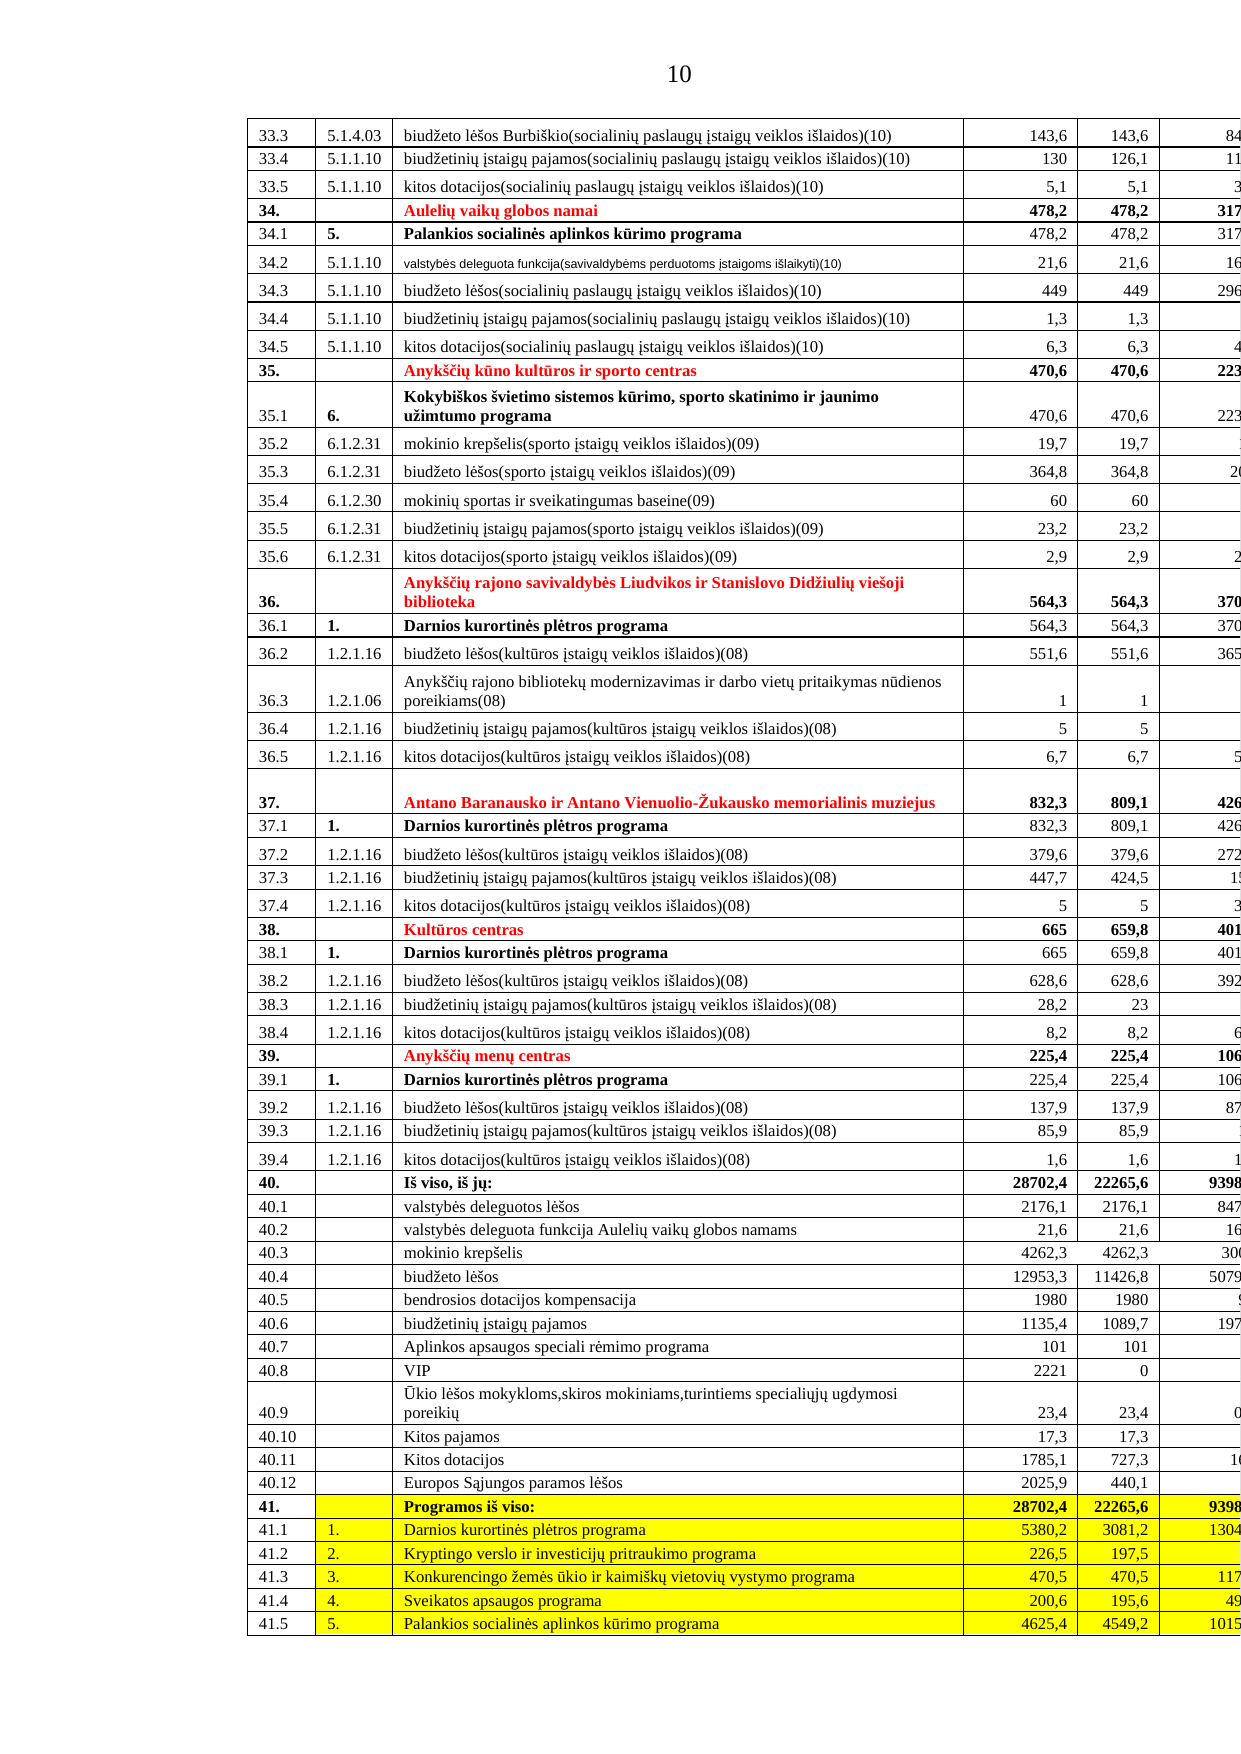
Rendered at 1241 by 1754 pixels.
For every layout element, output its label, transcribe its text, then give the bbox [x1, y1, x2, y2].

table_cell 40.1 [248, 1195, 315, 1217]
table_cell 4625,4 [964, 1612, 1077, 1634]
table_cell 659,8 [1078, 918, 1159, 940]
table_cell [316, 1045, 392, 1067]
table_cell 1.2.1.16 [316, 866, 392, 888]
table_cell 1. [316, 941, 392, 963]
table_cell Europos Sąjungos paramos lėšos [393, 1472, 963, 1494]
table_cell 5.1.1.10 [316, 246, 392, 273]
table_cell 37.1 [248, 814, 315, 837]
table_cell 551,6 [1078, 638, 1159, 665]
table_cell [316, 569, 392, 613]
table_cell 5 [1078, 890, 1159, 917]
table_cell 8,2 [964, 1016, 1077, 1043]
table_cell 5.1.4.03 [316, 119, 392, 146]
table_cell 1,3 [964, 303, 1077, 329]
table_cell 447,7 [964, 866, 1077, 888]
table_cell Palankios socialinės aplinkos kūrimo programa [393, 223, 963, 245]
table_cell 28,2 [964, 993, 1077, 1015]
table_cell 21,6 [964, 246, 1077, 273]
table_cell 6.1.2.30 [316, 484, 392, 511]
table_cell 0 [1160, 1335, 1240, 1358]
table_cell 84,3 [1160, 119, 1240, 146]
table_cell mokinio krepšelis(sporto įstaigų veiklos išlaidos)(09) [393, 428, 963, 455]
table_cell VIP [393, 1359, 963, 1381]
table_cell 23,4 [1078, 1382, 1159, 1424]
table_cell mokinio krepšelis [393, 1242, 963, 1264]
table_cell 470,6 [964, 359, 1077, 381]
table_cell 137,9 [1078, 1091, 1159, 1118]
table_cell 470,5 [964, 1565, 1077, 1588]
table_cell 426,4 [1160, 769, 1240, 813]
table_cell 6,3 [1078, 331, 1159, 358]
table_cell kitos dotacijos(kultūros įstaigų veiklos išlaidos)(08) [393, 741, 963, 768]
table_cell 40.11 [248, 1448, 315, 1471]
table_cell 195,6 [1078, 1589, 1159, 1611]
table_cell 832,3 [964, 814, 1077, 837]
table_cell [1160, 666, 1240, 712]
table_cell 379,6 [1078, 838, 1159, 865]
table_cell 15 [1160, 428, 1240, 455]
table_cell 317,5 [1160, 223, 1240, 245]
table_cell Aulelių vaikų globos namai [393, 199, 963, 221]
table_cell 3,8 [1160, 890, 1240, 917]
table_cell 1,6 [1078, 1143, 1159, 1170]
table_cell 85,9 [964, 1120, 1077, 1142]
table_cell 6,3 [964, 331, 1077, 358]
table_cell 478,2 [964, 223, 1077, 245]
table_cell valstybės deleguota funkcija Aulelių vaikų globos namams [393, 1218, 963, 1241]
table_cell 2176,1 [1078, 1195, 1159, 1217]
table_cell 2,2 [1160, 541, 1240, 568]
table_cell biudžetinių įstaigų pajamos(kultūros įstaigų veiklos išlaidos)(08) [393, 1120, 963, 1142]
table_cell 370,3 [1160, 569, 1240, 613]
table_cell 2025,9 [964, 1472, 1077, 1494]
table_cell 223,2 [1160, 359, 1240, 381]
table_cell biudžeto lėšos(kultūros įstaigų veiklos išlaidos)(08) [393, 1091, 963, 1118]
table_cell 659,8 [1078, 941, 1159, 963]
table_cell 40. [248, 1171, 315, 1194]
table_cell 370,3 [1160, 614, 1240, 636]
table_cell 126,1 [1078, 148, 1159, 170]
table_cell 39.4 [248, 1143, 315, 1170]
table_cell 1 [964, 666, 1077, 712]
table_cell 392,2 [1160, 965, 1240, 992]
table_cell 809,1 [1078, 814, 1159, 837]
table_cell biudžeto lėšos(kultūros įstaigų veiklos išlaidos)(08) [393, 965, 963, 992]
table_cell 1.2.1.16 [316, 1143, 392, 1170]
table_cell 35.2 [248, 428, 315, 455]
table_cell 1. [316, 814, 392, 837]
table_cell 1.2.1.16 [316, 1120, 392, 1142]
table_cell 317,5 [1160, 199, 1240, 221]
table_cell 0,4 [1160, 1382, 1240, 1424]
table_cell 5,1 [1078, 171, 1159, 198]
table_cell kitos dotacijos(kultūros įstaigų veiklos išlaidos)(08) [393, 1143, 963, 1170]
table_cell 478,2 [964, 199, 1077, 221]
table_cell 401,5 [1160, 941, 1240, 963]
table_cell 1015,7 [1160, 1612, 1240, 1634]
table_cell 6,7 [964, 741, 1077, 768]
table_cell kitos dotacijos(kultūros įstaigų veiklos išlaidos)(08) [393, 890, 963, 917]
table_cell [1160, 303, 1240, 329]
table_cell 564,3 [1078, 569, 1159, 613]
table_cell 364,8 [964, 456, 1077, 483]
table_cell valstybės deleguotos lėšos [393, 1195, 963, 1217]
table_cell 6. [316, 382, 392, 427]
table_cell 2,9 [964, 541, 1077, 568]
table_cell 60 [1078, 484, 1159, 511]
table_cell [316, 1171, 392, 1194]
table_cell biudžetinių įstaigų pajamos(socialinių paslaugų įstaigų veiklos išlaidos)(10) [393, 303, 963, 329]
table_cell 225,4 [1078, 1045, 1159, 1067]
table_cell biudžetinių įstaigų pajamos(sporto įstaigų veiklos išlaidos)(09) [393, 512, 963, 539]
table_cell 39. [248, 1045, 315, 1067]
table_cell [1160, 512, 1240, 539]
table_cell 5.1.1.10 [316, 148, 392, 170]
table_cell 1.2.1.16 [316, 838, 392, 865]
table_cell 6.1.2.31 [316, 456, 392, 483]
table_cell 223,2 [1160, 382, 1240, 427]
table_cell 8,2 [1078, 1016, 1159, 1043]
table_cell 5 [1078, 713, 1159, 740]
table_cell 39.3 [248, 1120, 315, 1142]
table_cell 37.3 [248, 866, 315, 888]
table_cell Anykščių kūno kultūros ir sporto centras [393, 359, 963, 381]
table_cell 5079,1 [1160, 1265, 1240, 1287]
table_cell [1160, 713, 1240, 740]
table_cell 470,6 [1078, 359, 1159, 381]
table_cell Kryptingo verslo ir investicijų pritraukimo programa [393, 1542, 963, 1564]
table_cell 628,6 [1078, 965, 1159, 992]
table_cell [316, 1242, 392, 1264]
table_cell [316, 1312, 392, 1334]
table_cell biudžeto lėšos(kultūros įstaigų veiklos išlaidos)(08) [393, 838, 963, 865]
table_cell 40.6 [248, 1312, 315, 1334]
table_cell 49,6 [1160, 1589, 1240, 1611]
table_cell 551,6 [964, 638, 1077, 665]
table_cell 225,4 [964, 1068, 1077, 1090]
table_cell 226,5 [964, 1542, 1077, 1564]
table_cell 101 [1078, 1335, 1159, 1358]
table_cell Darnios kurortinės plėtros programa [393, 941, 963, 963]
table_cell 12953,3 [964, 1265, 1077, 1287]
table_cell 1. [316, 1068, 392, 1090]
table_cell 401,5 [1160, 918, 1240, 940]
table_cell 11426,8 [1078, 1265, 1159, 1287]
table_cell [316, 1335, 392, 1358]
table_cell 5.1.1.10 [316, 331, 392, 358]
table_cell biudžeto lėšos(sporto įstaigų veiklos išlaidos)(09) [393, 456, 963, 483]
table_cell 1135,4 [964, 1312, 1077, 1334]
table_cell 40.3 [248, 1242, 315, 1264]
table_cell 225,4 [964, 1045, 1077, 1067]
table_cell 1.2.1.16 [316, 1091, 392, 1118]
table_cell Aplinkos apsaugos speciali rėmimo programa [393, 1335, 963, 1358]
table_cell valstybės deleguota funkcija(savivaldybėms perduotoms įstaigoms išlaikyti)(10) [393, 246, 963, 273]
table_cell 1.2.1.16 [316, 713, 392, 740]
table_cell 1980 [1078, 1289, 1159, 1311]
table_cell 137,9 [964, 1091, 1077, 1118]
table_cell 37.2 [248, 838, 315, 865]
table_cell 449 [964, 274, 1077, 301]
table_cell 0 [1160, 1542, 1240, 1564]
table_cell 38.4 [248, 1016, 315, 1043]
table_cell 4. [316, 1589, 392, 1611]
table_cell Darnios kurortinės plėtros programa [393, 614, 963, 636]
table_cell 478,2 [1078, 223, 1159, 245]
table_cell 3. [316, 1565, 392, 1588]
table_cell 1.2.1.16 [316, 1016, 392, 1043]
table_cell biudžetinių įstaigų pajamos(kultūros įstaigų veiklos išlaidos)(08) [393, 713, 963, 740]
table_cell 36.1 [248, 614, 315, 636]
table_cell 23,2 [964, 512, 1077, 539]
table_cell [316, 1195, 392, 1217]
table_cell 0 [1078, 1359, 1159, 1381]
table_cell 85,9 [1078, 1120, 1159, 1142]
table_cell Kultūros centras [393, 918, 963, 940]
table_cell 40.10 [248, 1425, 315, 1447]
table_cell 3081,2 [1078, 1519, 1159, 1541]
table_cell 16,4 [1160, 1218, 1240, 1241]
table_cell 1980 [964, 1289, 1077, 1311]
table_cell 665 [964, 918, 1077, 940]
table_cell 41.5 [248, 1612, 315, 1634]
table_cell 5.1.1.10 [316, 303, 392, 329]
table_cell 6,3 [1160, 1016, 1240, 1043]
table_cell [316, 918, 392, 940]
table_cell [316, 1472, 392, 1494]
table_cell 197,5 [1078, 1542, 1159, 1564]
table_cell 33.3 [248, 119, 315, 146]
table_cell 150 [1160, 866, 1240, 888]
table_cell 1 [1078, 666, 1159, 712]
table_cell 470,6 [1078, 382, 1159, 427]
table_cell 34.4 [248, 303, 315, 329]
table_cell 6,7 [1078, 741, 1159, 768]
table_cell 5 [964, 890, 1077, 917]
table_cell 4,8 [1160, 331, 1240, 358]
table_cell 1. [316, 1519, 392, 1541]
table_cell 440,1 [1078, 1472, 1159, 1494]
table_cell 22265,6 [1078, 1171, 1159, 1194]
table_cell 34.1 [248, 223, 315, 245]
table_cell 19,7 [1078, 428, 1159, 455]
table_cell [1160, 484, 1240, 511]
table_cell [316, 1448, 392, 1471]
table_cell kitos dotacijos(socialinių paslaugų įstaigų veiklos išlaidos)(10) [393, 171, 963, 198]
table_cell 60 [964, 484, 1077, 511]
table_cell 4549,2 [1078, 1612, 1159, 1634]
table_cell 365,2 [1160, 638, 1240, 665]
table_cell 35.4 [248, 484, 315, 511]
table_cell 426,4 [1160, 814, 1240, 837]
table_cell biudžeto lėšos Burbiškio(socialinių paslaugų įstaigų veiklos išlaidos)(10) [393, 119, 963, 146]
table_cell 33.4 [248, 148, 315, 170]
table_cell 5 [964, 713, 1077, 740]
table_cell [316, 1495, 392, 1517]
table_cell Kitos dotacijos [393, 1448, 963, 1471]
table_cell 34.5 [248, 331, 315, 358]
table_cell 35.1 [248, 382, 315, 427]
table_cell 38.3 [248, 993, 315, 1015]
table_cell 6.1.2.31 [316, 428, 392, 455]
table_cell [316, 1265, 392, 1287]
table_cell 36.3 [248, 666, 315, 712]
table_cell 5380,2 [964, 1519, 1077, 1541]
table_cell [316, 199, 392, 221]
table_cell 28702,4 [964, 1495, 1077, 1517]
table_cell 5,1 [964, 171, 1077, 198]
table_cell 101 [964, 1335, 1077, 1358]
table_cell Darnios kurortinės plėtros programa [393, 1519, 963, 1541]
table_cell 38.2 [248, 965, 315, 992]
table_cell 38. [248, 918, 315, 940]
table_cell 6.1.2.31 [316, 512, 392, 539]
table_cell 5.1.1.10 [316, 274, 392, 301]
table_cell Kokybiškos švietimo sistemos kūrimo, sporto skatinimo ir jaunimo užimtumo programa [393, 382, 963, 427]
table_cell 1.2.1.16 [316, 638, 392, 665]
table_cell 17,3 [1078, 1425, 1159, 1447]
table_cell 0 [1160, 1425, 1240, 1447]
table_cell biudžeto lėšos(socialinių paslaugų įstaigų veiklos išlaidos)(10) [393, 274, 963, 301]
table_cell 28702,4 [964, 1171, 1077, 1194]
table_cell 5. [316, 1612, 392, 1634]
table_cell 39.2 [248, 1091, 315, 1118]
table_cell 16,4 [1160, 246, 1240, 273]
table_cell 87,2 [1160, 1091, 1240, 1118]
table_cell 37.4 [248, 890, 315, 917]
table_cell 5. [316, 223, 392, 245]
table_cell 23 [1078, 993, 1159, 1015]
table_cell 1,2 [1160, 1143, 1240, 1170]
table_cell 0 [1160, 1472, 1240, 1494]
table_cell 809,1 [1078, 769, 1159, 813]
table_cell 832,3 [964, 769, 1077, 813]
table_cell 564,3 [964, 569, 1077, 613]
table_cell 21,6 [964, 1218, 1077, 1241]
table_cell 564,3 [1078, 614, 1159, 636]
table_cell 34.3 [248, 274, 315, 301]
table_cell 36.2 [248, 638, 315, 665]
table_cell 33.5 [248, 171, 315, 198]
table_cell 163 [1160, 1448, 1240, 1471]
table_cell 41.1 [248, 1519, 315, 1541]
table_cell 379,6 [964, 838, 1077, 865]
table_cell 21,6 [1078, 246, 1159, 273]
table_cell 5.1.1.10 [316, 171, 392, 198]
table_cell 36. [248, 569, 315, 613]
table_cell 364,8 [1078, 456, 1159, 483]
table_cell 22265,6 [1078, 1495, 1159, 1517]
table_cell 727,3 [1078, 1448, 1159, 1471]
table_cell 4262,3 [964, 1242, 1078, 1264]
table_cell 1.2.1.16 [316, 890, 392, 917]
table_cell [316, 1382, 392, 1424]
table_cell Darnios kurortinės plėtros programa [393, 814, 963, 837]
table_cell Kitos pajamos [393, 1425, 963, 1447]
table_cell 36.5 [248, 741, 315, 768]
table_cell Anykščių menų centras [393, 1045, 963, 1067]
table_cell [316, 359, 392, 381]
table_cell 21,6 [1078, 1218, 1159, 1241]
table_cell 1.2.1.16 [316, 993, 392, 1015]
table_cell 564,3 [964, 614, 1077, 636]
table_cell 35.6 [248, 541, 315, 568]
table_cell [316, 1425, 392, 1447]
table_cell 665 [964, 941, 1077, 963]
table_cell [316, 769, 392, 813]
table_cell 18 [1160, 1120, 1240, 1142]
table_cell 35.3 [248, 456, 315, 483]
table_cell 143,6 [964, 119, 1077, 146]
table_cell 200,6 [964, 1589, 1077, 1611]
table_cell kitos dotacijos(sporto įstaigų veiklos išlaidos)(09) [393, 541, 963, 568]
table_cell 35. [248, 359, 315, 381]
table_cell 23,4 [964, 1382, 1077, 1424]
table_cell 6.1.2.31 [316, 541, 392, 568]
table_cell 1089,7 [1078, 1312, 1159, 1334]
table_cell 424,5 [1078, 866, 1159, 888]
table_cell 628,6 [964, 965, 1077, 992]
table_cell biudžetinių įstaigų pajamos(socialinių paslaugų įstaigų veiklos išlaidos)(10) [393, 148, 963, 170]
table_cell 41.3 [248, 1565, 315, 1588]
table_cell 3000 [1159, 1242, 1240, 1264]
table_cell 23,2 [1078, 512, 1159, 539]
table_cell 272,6 [1160, 838, 1240, 865]
table_cell 106,4 [1160, 1045, 1240, 1067]
table_cell 1,3 [1078, 303, 1159, 329]
table_cell 225,4 [1078, 1068, 1159, 1090]
table_cell 296,3 [1160, 274, 1240, 301]
table_cell 2,9 [1078, 541, 1159, 568]
table_cell Ūkio lėšos mokykloms,skiros mokiniams,turintiems specialiųjų ugdymosi poreikių [393, 1382, 963, 1424]
table_cell 1.2.1.06 [316, 666, 392, 712]
table_cell 206 [1160, 456, 1240, 483]
table_cell 9398,7 [1160, 1495, 1240, 1517]
table_cell 40.7 [248, 1335, 315, 1358]
table_cell 470,5 [1078, 1565, 1159, 1588]
table_cell 2. [316, 1542, 392, 1564]
table_cell Programos iš viso: [393, 1495, 963, 1517]
table_cell 3 [1160, 993, 1240, 1015]
table_cell 39.1 [248, 1068, 315, 1090]
table_cell biudžeto lėšos [393, 1265, 963, 1287]
table_cell 130 [964, 148, 1077, 170]
table_cell 1304,6 [1160, 1519, 1240, 1541]
table_cell Iš viso, iš jų: [393, 1171, 963, 1194]
table_cell 3,9 [1160, 171, 1240, 198]
table_cell 40.9 [248, 1382, 315, 1424]
table_cell Antano Baranausko ir Antano Vienuolio-Žukausko memorialinis muziejus [393, 769, 963, 813]
table_cell 95 [1160, 1289, 1240, 1311]
table_cell 40.4 [248, 1265, 315, 1287]
table_cell 34.2 [248, 246, 315, 273]
table_cell 449 [1078, 274, 1159, 301]
table_cell mokinių sportas ir sveikatingumas baseine(09) [393, 484, 963, 511]
table_cell 40.5 [248, 1289, 315, 1311]
table_cell [316, 1289, 392, 1311]
table_cell 0 [1160, 1359, 1240, 1381]
table_cell kitos dotacijos(kultūros įstaigų veiklos išlaidos)(08) [393, 1016, 963, 1043]
table_cell 470,6 [964, 382, 1077, 427]
table_cell kitos dotacijos(socialinių paslaugų įstaigų veiklos išlaidos)(10) [393, 331, 963, 358]
table_cell 41.2 [248, 1542, 315, 1564]
table_cell Anykščių rajono savivaldybės Liudvikos ir Stanislovo Didžiulių viešoji biblioteka [393, 569, 963, 613]
table_cell 1. [316, 614, 392, 636]
table_cell 19,7 [964, 428, 1077, 455]
table_cell 117,3 [1160, 1565, 1240, 1588]
table_cell [316, 1359, 392, 1381]
table_cell Palankios socialinės aplinkos kūrimo programa [393, 1612, 963, 1634]
table_cell 2176,1 [964, 1195, 1077, 1217]
table_cell bendrosios dotacijos kompensacija [393, 1289, 963, 1311]
table_cell Darnios kurortinės plėtros programa [393, 1068, 963, 1090]
table_cell 36.4 [248, 713, 315, 740]
table_cell 2221 [964, 1359, 1077, 1381]
table_cell 143,6 [1078, 119, 1159, 146]
table_cell Konkurencingo žemės ūkio ir kaimiškų vietovių vystymo programa [393, 1565, 963, 1588]
table_cell 37. [248, 769, 315, 813]
table_cell [316, 1218, 392, 1241]
table_cell Anykščių rajono bibliotekų modernizavimas ir darbo vietų pritaikymas nūdienos poreikiams(08) [393, 666, 963, 712]
table_cell 4262,3 [1078, 1242, 1159, 1264]
table_cell 35.5 [248, 512, 315, 539]
table_cell 41.4 [248, 1589, 315, 1611]
table_cell biudžeto lėšos(kultūros įstaigų veiklos išlaidos)(08) [393, 638, 963, 665]
table_cell Sveikatos apsaugos programa [393, 1589, 963, 1611]
table_cell 847,1 [1160, 1195, 1240, 1217]
table_cell 106,4 [1160, 1068, 1240, 1090]
table_cell 1,6 [964, 1143, 1077, 1170]
table_cell 1.2.1.16 [316, 965, 392, 992]
table_cell 40.2 [248, 1218, 315, 1241]
table_cell 17,3 [964, 1425, 1077, 1447]
table_cell 40.12 [248, 1472, 315, 1494]
table_cell biudžetinių įstaigų pajamos(kultūros įstaigų veiklos išlaidos)(08) [393, 866, 963, 888]
table_cell 478,2 [1078, 199, 1159, 221]
table_cell 11,1 [1160, 148, 1240, 170]
table_cell biudžetinių įstaigų pajamos(kultūros įstaigų veiklos išlaidos)(08) [393, 993, 963, 1015]
table_cell 41. [248, 1495, 315, 1517]
table_cell 9398,7 [1160, 1171, 1240, 1194]
table_cell biudžetinių įstaigų pajamos [393, 1312, 963, 1334]
table_cell 197,7 [1160, 1312, 1240, 1334]
table_cell 34. [248, 199, 315, 221]
table_cell 1785,1 [964, 1448, 1077, 1471]
table_cell 38.1 [248, 941, 315, 963]
table_cell 1.2.1.16 [316, 741, 392, 768]
table_cell 40.8 [248, 1359, 315, 1381]
table_cell 5,1 [1160, 741, 1240, 768]
